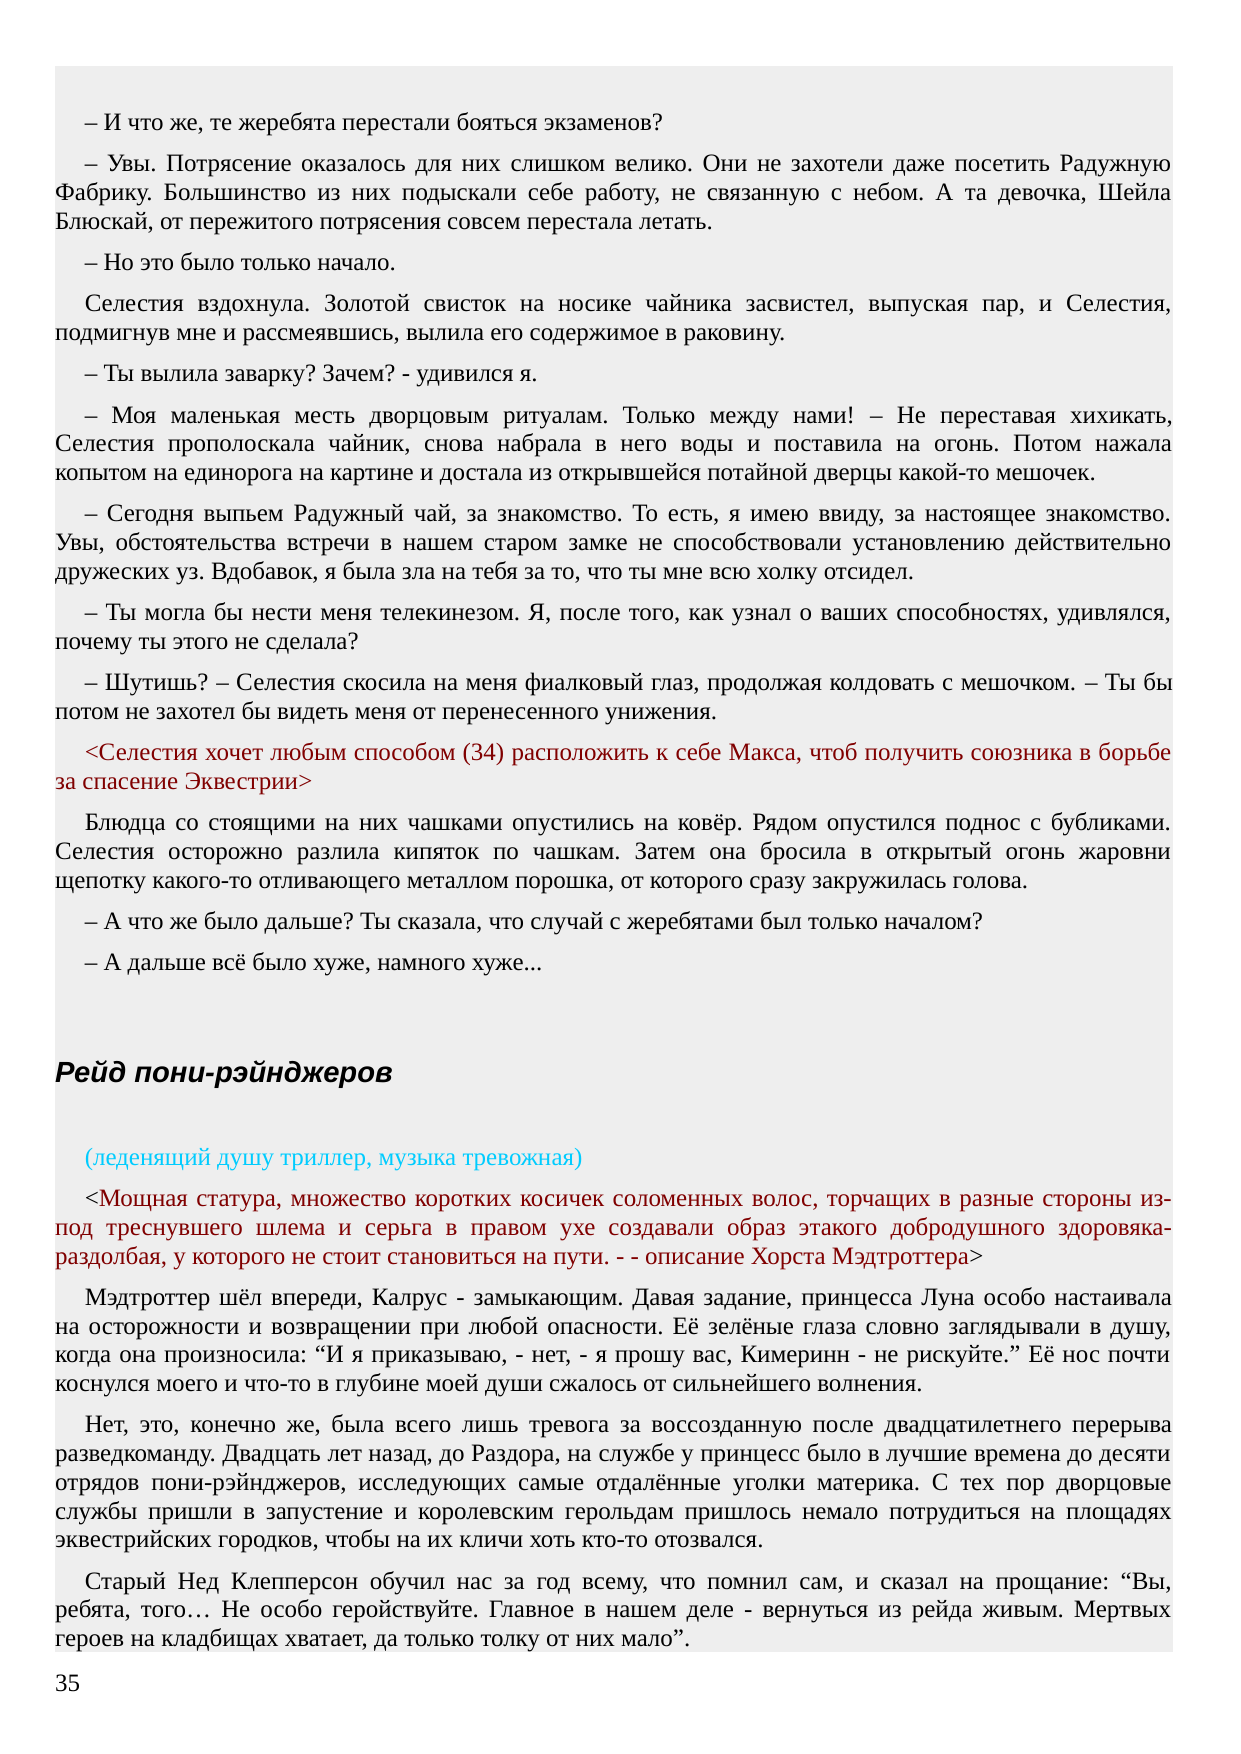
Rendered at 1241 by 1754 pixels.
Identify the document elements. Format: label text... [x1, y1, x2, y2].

text – Моя маленькая месть дворцовым ритуалам. Только между нами! – Не переставая хихикать, Селестия прополоскала чайник, снова набрала в него воды и поставила на огонь. Потом нажала копытом на единорога на картине и достала из открывшейся потайной дверцы какой-то мешочек. [55, 400, 1173, 486]
text – Ты вылила заварку? Зачем? - удивился я. [55, 358, 1173, 387]
text – И что же, те жеребята перестали бояться экзаменов? [55, 107, 1173, 136]
subtitle Рейд пони-рэйнджеров [55, 1055, 1173, 1088]
text – Но это было только начало. [55, 247, 1173, 276]
text – Ты могла бы нести меня телекинезом. Я, после того, как узнал о ваших способностях, удивлялся, почему ты этого не сделала? [55, 597, 1173, 655]
text <Мощная статура, множество коротких косичек соломенных волос, торчащих в разные стороны из-под треснувшего шлема и серьга в правом ухе создавали образ этакого добродушного здоровяка-раздолбая, у которого не стоит становиться на пути. - - описание Хорста Мэдтроттера> [55, 1183, 1173, 1269]
text Старый Нед Клепперсон обучил нас за год всему, что помнил сам, и сказал на прощание: “Вы, ребята, того… Не особо геройствуйте. Главное в нашем деле - вернуться из рейда живым. Мертвых героев на кладбищах хватает, да только толку от них мало”. [55, 1566, 1173, 1652]
text – Шутишь? – Селестия скосила на меня фиалковый глаз, продолжая колдовать с мешочком. – Ты бы потом не захотел бы видеть меня от перенесенного унижения. [55, 667, 1173, 725]
text (леденящий душу триллер, музыка тревожная) [55, 1142, 1173, 1171]
text – А что же было дальше? Ты сказала, что случай с жеребятами был только началом? [55, 906, 1173, 935]
text Селестия вздохнула. Золотой свисток на носике чайника засвистел, выпуская пар, и Селестия, подмигнув мне и рассмеявшись, вылила его содержимое в раковину. [55, 288, 1173, 346]
text Нет, это, конечно же, была всего лишь тревога за воссозданную после двадцатилетнего перерыва разведкоманду. Двадцать лет назад, до Раздора, на службе у принцесс было в лучшие времена до десяти отрядов пони-рэйнджеров, исследующих самые отдалённые уголки материка. С тех пор дворцовые службы пришли в запустение и королевским герольдам пришлось немало потрудиться на площадях эквестрийских городков, чтобы на их кличи хоть кто-то отозвался. [55, 1409, 1173, 1553]
text <Селестия хочет любым способом (34) расположить к себе Макса, чтоб получить союзника в борьбе за спасение Эквестрии> [55, 737, 1173, 795]
text – Сегодня выпьем Радужный чай, за знакомство. То есть, я имею ввиду, за настоящее знакомство. Увы, обстоятельства встречи в нашем старом замке не способствовали установлению действительно дружеских уз. Вдобавок, я была зла на тебя за то, что ты мне всю холку отсидел. [55, 498, 1173, 585]
text – Увы. Потрясение оказалось для них слишком велико. Они не захотели даже посетить Радужную Фабрику. Большинство из них подыскали себе работу, не связанную с небом. А та девочка, Шейла Блюскай, от пережитого потрясения совсем перестала летать. [55, 148, 1173, 235]
text Блюдца со стоящими на них чашками опустились на ковёр. Рядом опустился поднос с бубликами. Селестия осторожно разлила кипяток по чашкам. Затем она бросила в открытый огонь жаровни щепотку какого-то отливающего металлом порошка, от которого сразу закружилась голова. [55, 807, 1173, 893]
text – А дальше всё было хуже, намного хуже... [55, 947, 1173, 976]
text Мэдтроттер шёл впереди, Калрус - замыкающим. Давая задание, принцесса Луна особо настаивала на осторожности и возвращении при любой опасности. Её зелёные глаза словно заглядывали в душу, когда она произносила: “И я приказываю, - нет, - я прошу вас, Кимеринн - не рискуйте.” Её нос почти коснулся моего и что-то в глубине моей души сжалось от сильнейшего волнения. [55, 1282, 1173, 1397]
